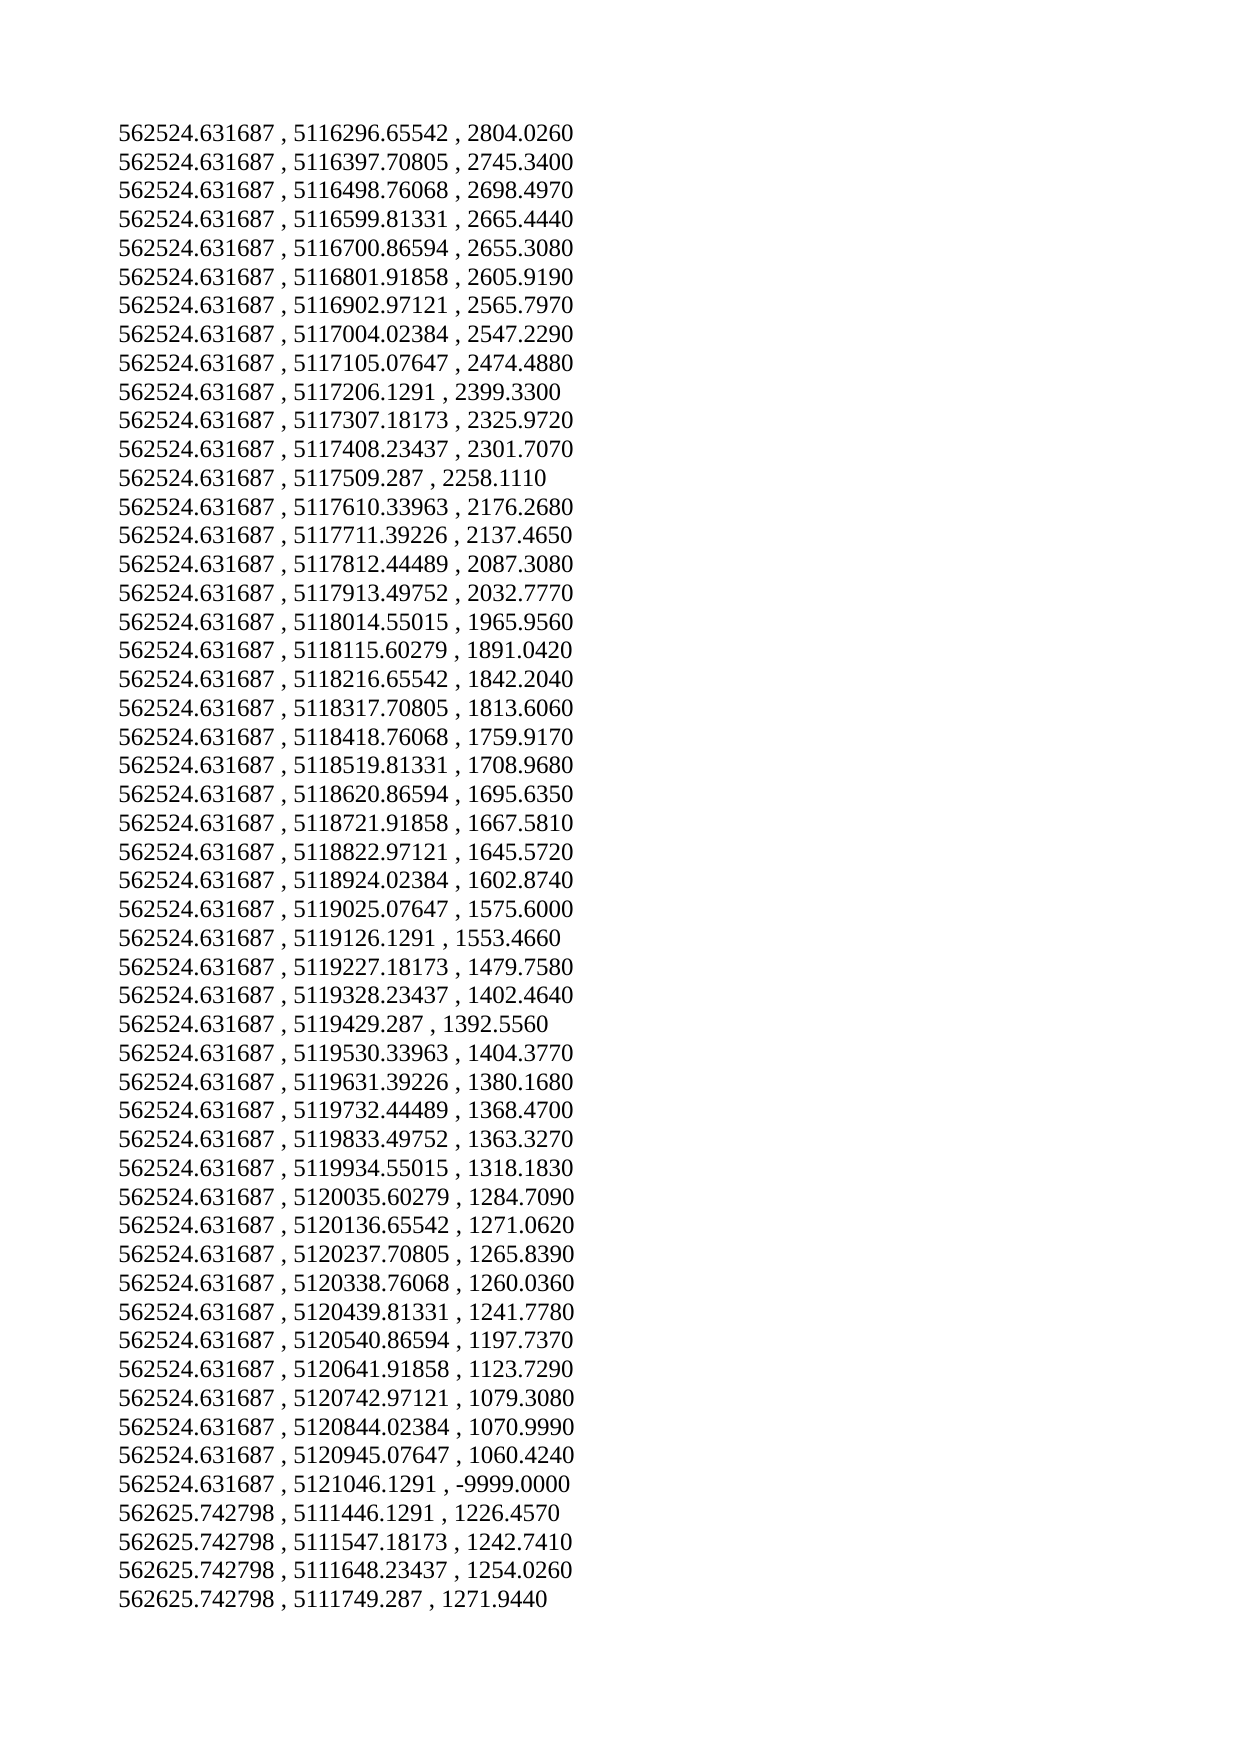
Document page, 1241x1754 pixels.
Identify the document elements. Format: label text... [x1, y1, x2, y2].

text 562625.742798 , 5111547.18173 , 1242.7410 [118, 1527, 1122, 1556]
text 562524.631687 , 5118721.91858 , 1667.5810 [118, 808, 1122, 837]
text 562524.631687 , 5118822.97121 , 1645.5720 [118, 837, 1122, 866]
text 562524.631687 , 5118418.76068 , 1759.9170 [118, 722, 1122, 751]
text 562524.631687 , 5118014.55015 , 1965.9560 [118, 607, 1122, 636]
text 562524.631687 , 5118620.86594 , 1695.6350 [118, 779, 1122, 808]
text 562524.631687 , 5120136.65542 , 1271.0620 [118, 1211, 1122, 1239]
text 562524.631687 , 5119126.1291 , 1553.4660 [118, 923, 1122, 952]
text 562524.631687 , 5118216.65542 , 1842.2040 [118, 664, 1122, 693]
text 562524.631687 , 5120338.76068 , 1260.0360 [118, 1268, 1122, 1297]
text 562524.631687 , 5120540.86594 , 1197.7370 [118, 1326, 1122, 1354]
text 562524.631687 , 5117610.33963 , 2176.2680 [118, 492, 1122, 521]
text 562524.631687 , 5119429.287 , 1392.5560 [118, 1009, 1122, 1038]
text 562524.631687 , 5118317.70805 , 1813.6060 [118, 693, 1122, 722]
text 562524.631687 , 5119833.49752 , 1363.3270 [118, 1124, 1122, 1153]
text 562524.631687 , 5120945.07647 , 1060.4240 [118, 1441, 1122, 1469]
text 562625.742798 , 5111648.23437 , 1254.0260 [118, 1556, 1122, 1584]
text 562524.631687 , 5118519.81331 , 1708.9680 [118, 751, 1122, 779]
text 562524.631687 , 5119227.18173 , 1479.7580 [118, 952, 1122, 981]
text 562524.631687 , 5119530.33963 , 1404.3770 [118, 1038, 1122, 1067]
text 562524.631687 , 5118115.60279 , 1891.0420 [118, 636, 1122, 664]
text 562524.631687 , 5119732.44489 , 1368.4700 [118, 1096, 1122, 1124]
text 562524.631687 , 5117206.1291 , 2399.3300 [118, 377, 1122, 406]
text 562524.631687 , 5117509.287 , 2258.1110 [118, 463, 1122, 492]
text 562524.631687 , 5116498.76068 , 2698.4970 [118, 176, 1122, 204]
text 562524.631687 , 5119025.07647 , 1575.6000 [118, 894, 1122, 923]
text 562524.631687 , 5120844.02384 , 1070.9990 [118, 1412, 1122, 1441]
text 562524.631687 , 5120237.70805 , 1265.8390 [118, 1239, 1122, 1268]
text 562524.631687 , 5120742.97121 , 1079.3080 [118, 1383, 1122, 1412]
text 562524.631687 , 5119328.23437 , 1402.4640 [118, 981, 1122, 1009]
text 562524.631687 , 5117408.23437 , 2301.7070 [118, 434, 1122, 463]
text 562524.631687 , 5117307.18173 , 2325.9720 [118, 406, 1122, 434]
text 562524.631687 , 5119631.39226 , 1380.1680 [118, 1067, 1122, 1096]
text 562524.631687 , 5116902.97121 , 2565.7970 [118, 291, 1122, 319]
text 562524.631687 , 5116397.70805 , 2745.3400 [118, 147, 1122, 176]
text 562524.631687 , 5121046.1291 , -9999.0000 [118, 1469, 1122, 1498]
text 562524.631687 , 5117711.39226 , 2137.4650 [118, 521, 1122, 549]
text 562524.631687 , 5116296.65542 , 2804.0260 [118, 118, 1122, 147]
text 562524.631687 , 5120641.91858 , 1123.7290 [118, 1354, 1122, 1383]
text 562625.742798 , 5111446.1291 , 1226.4570 [118, 1498, 1122, 1527]
text 562524.631687 , 5117004.02384 , 2547.2290 [118, 319, 1122, 348]
text 562524.631687 , 5117913.49752 , 2032.7770 [118, 578, 1122, 607]
text 562524.631687 , 5118924.02384 , 1602.8740 [118, 866, 1122, 894]
text 562524.631687 , 5120439.81331 , 1241.7780 [118, 1297, 1122, 1326]
text 562524.631687 , 5119934.55015 , 1318.1830 [118, 1153, 1122, 1182]
text 562524.631687 , 5116700.86594 , 2655.3080 [118, 233, 1122, 262]
text 562524.631687 , 5117105.07647 , 2474.4880 [118, 348, 1122, 377]
text 562524.631687 , 5120035.60279 , 1284.7090 [118, 1182, 1122, 1211]
text 562625.742798 , 5111749.287 , 1271.9440 [118, 1584, 1122, 1613]
text 562524.631687 , 5117812.44489 , 2087.3080 [118, 549, 1122, 578]
text 562524.631687 , 5116801.91858 , 2605.9190 [118, 262, 1122, 291]
text 562524.631687 , 5116599.81331 , 2665.4440 [118, 204, 1122, 233]
